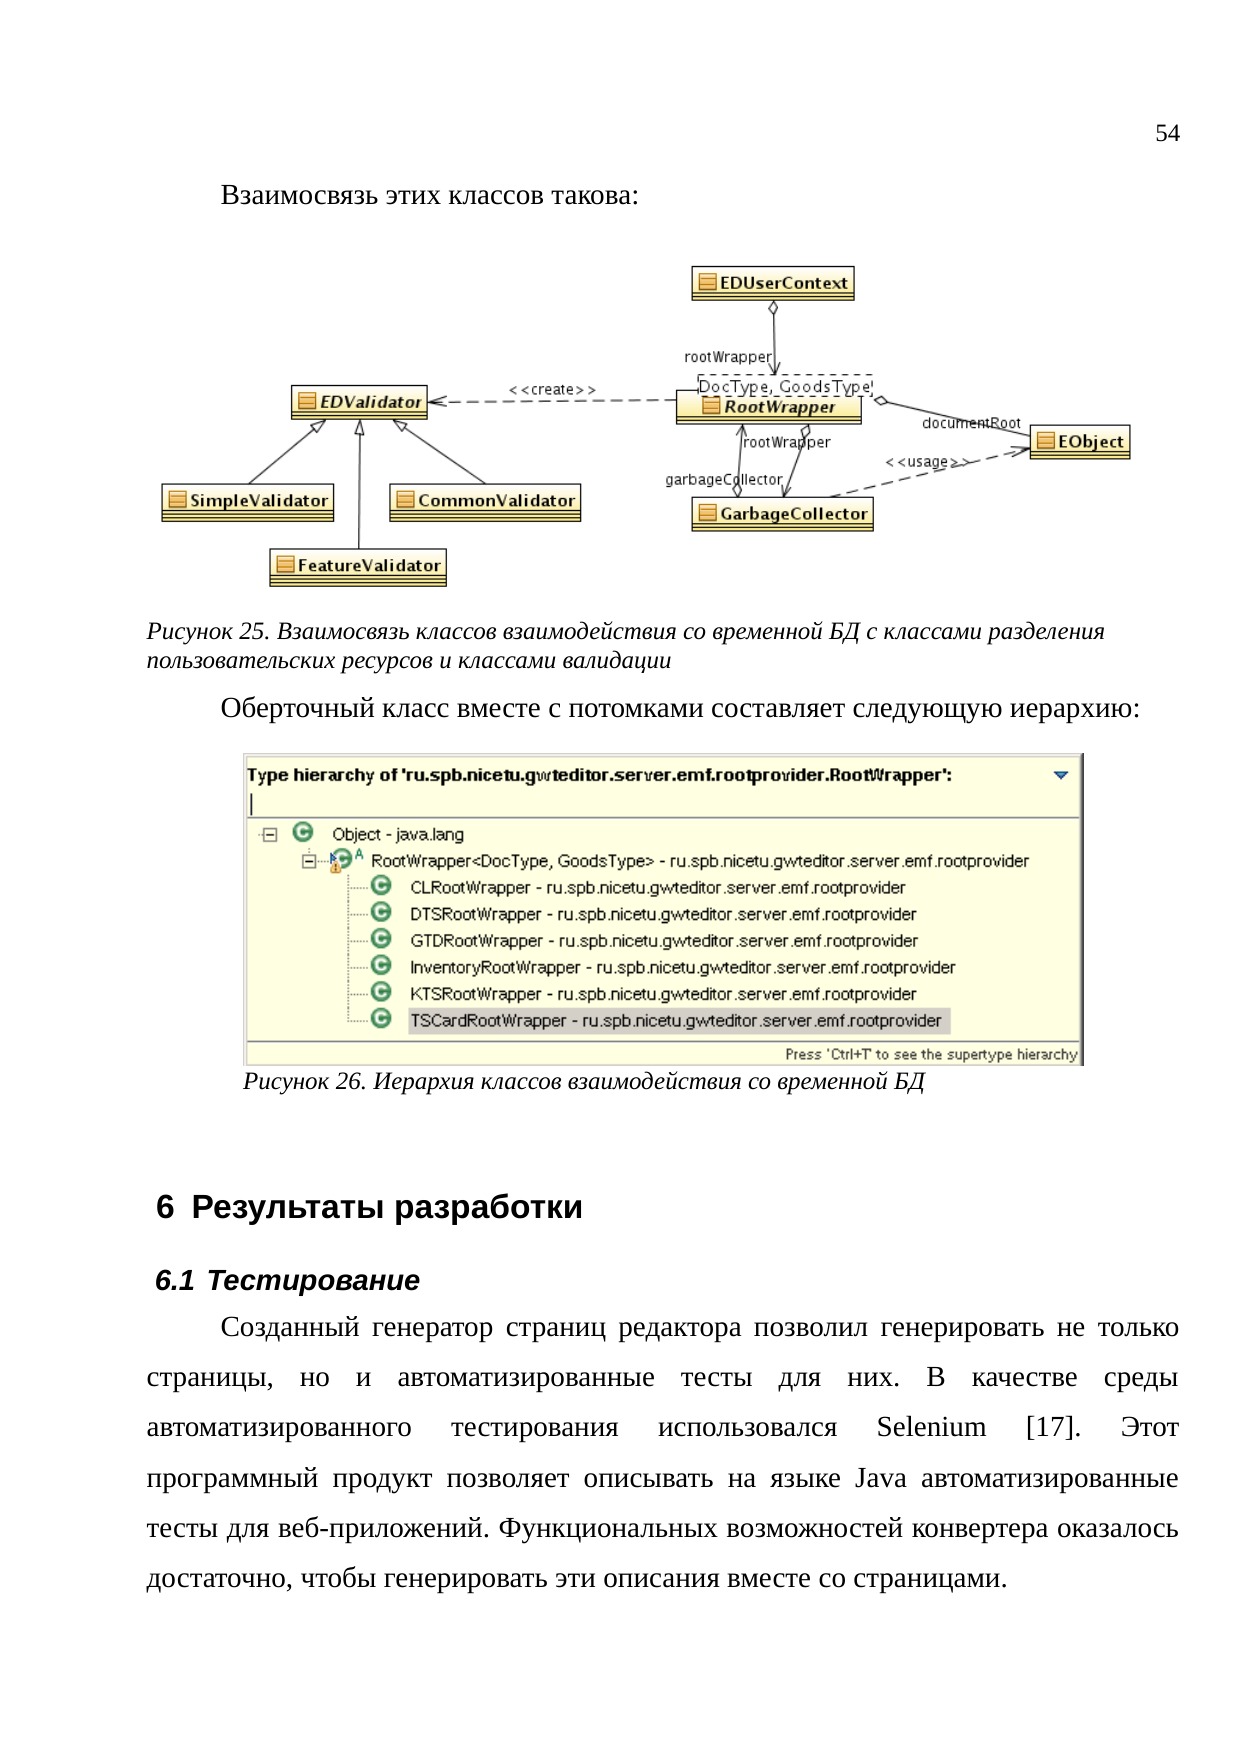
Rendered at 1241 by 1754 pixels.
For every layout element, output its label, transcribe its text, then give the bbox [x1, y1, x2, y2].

picture [146, 248, 1151, 617]
text Оберточный класс вместе с потомками составляет следующую иерархию: [146, 227, 1180, 724]
subtitle Результаты разработки [146, 1187, 1180, 1225]
text Созданный генератор страниц редактора позволил генерировать не только страницы, но и автоматизированные тесты для них. В качестве среды автоматизированного тестирования использовался Selenium [17]. Этот программный продукт позволяет описывать на языке Java автоматизированные тесты для веб-приложений. Функциональных возможностей конвертера оказалось достаточно, чтобы генерировать эти описания вместе со страницами. [146, 1309, 1180, 1594]
text Взаимосвязь этих классов такова: [146, 177, 1180, 211]
text [146, 236, 1150, 248]
text Рисунок 26. Иерархия классов взаимодействия со временной БД [243, 1066, 1083, 1094]
picture [243, 753, 1084, 1066]
text Рисунок 25. Взаимосвязь классов взаимодействия со временной БД с классами разделения пользовательских ресурсов и классами валидации [146, 617, 1150, 674]
subtitle Тестирование [146, 1263, 1180, 1296]
